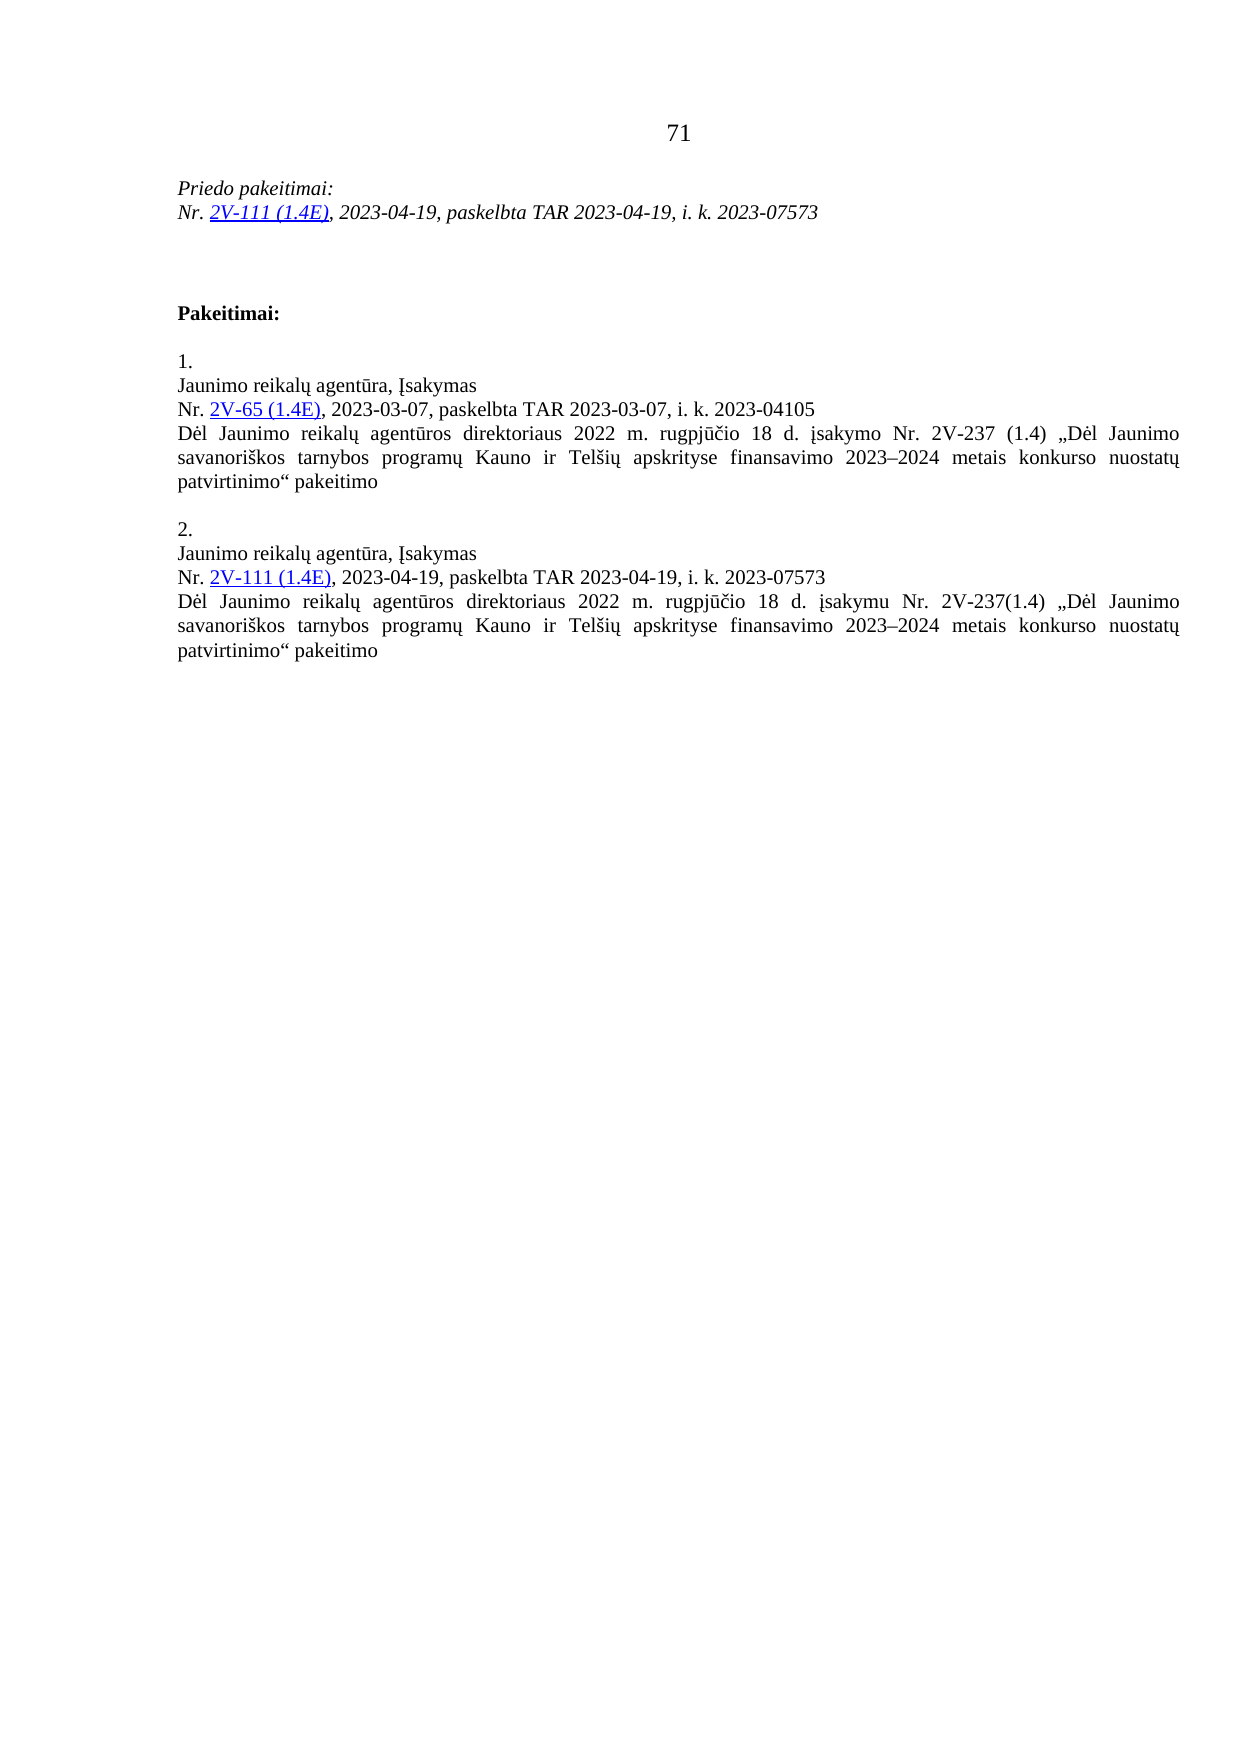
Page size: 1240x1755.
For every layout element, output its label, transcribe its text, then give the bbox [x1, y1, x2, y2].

text Dėl Jaunimo reikalų agentūros direktoriaus 2022 m. rugpjūčio 18 d. įsakymo Nr. 2V-237 (1.4) „Dėl Jaunimo savanoriškos tarnybos programų Kauno ir Telšių apskrityse finansavimo 2023–2024 metais konkurso nuostatų patvirtinimo“ pakeitimo [177, 421, 1181, 493]
text Nr. 2V-111 (1.4E), 2023-04-19, paskelbta TAR 2023-04-19, i. k. 2023-07573 [177, 565, 1181, 589]
text 1. [177, 349, 1181, 373]
text 2. [177, 517, 1181, 541]
text Dėl Jaunimo reikalų agentūros direktoriaus 2022 m. rugpjūčio 18 d. įsakymu Nr. 2V-237(1.4) „Dėl Jaunimo savanoriškos tarnybos programų Kauno ir Telšių apskrityse finansavimo 2023–2024 metais konkurso nuostatų patvirtinimo“ pakeitimo [177, 589, 1181, 662]
text Priedo pakeitimai: [177, 176, 1181, 200]
text Nr. 2V-111 (1.4E), 2023-04-19, paskelbta TAR 2023-04-19, i. k. 2023-07573 [177, 200, 1181, 224]
text Jaunimo reikalų agentūra, Įsakymas [177, 541, 1181, 565]
text Nr. 2V-65 (1.4E), 2023-03-07, paskelbta TAR 2023-03-07, i. k. 2023-04105 [177, 397, 1181, 421]
text Pakeitimai: [177, 301, 1181, 325]
text Jaunimo reikalų agentūra, Įsakymas [177, 373, 1181, 397]
